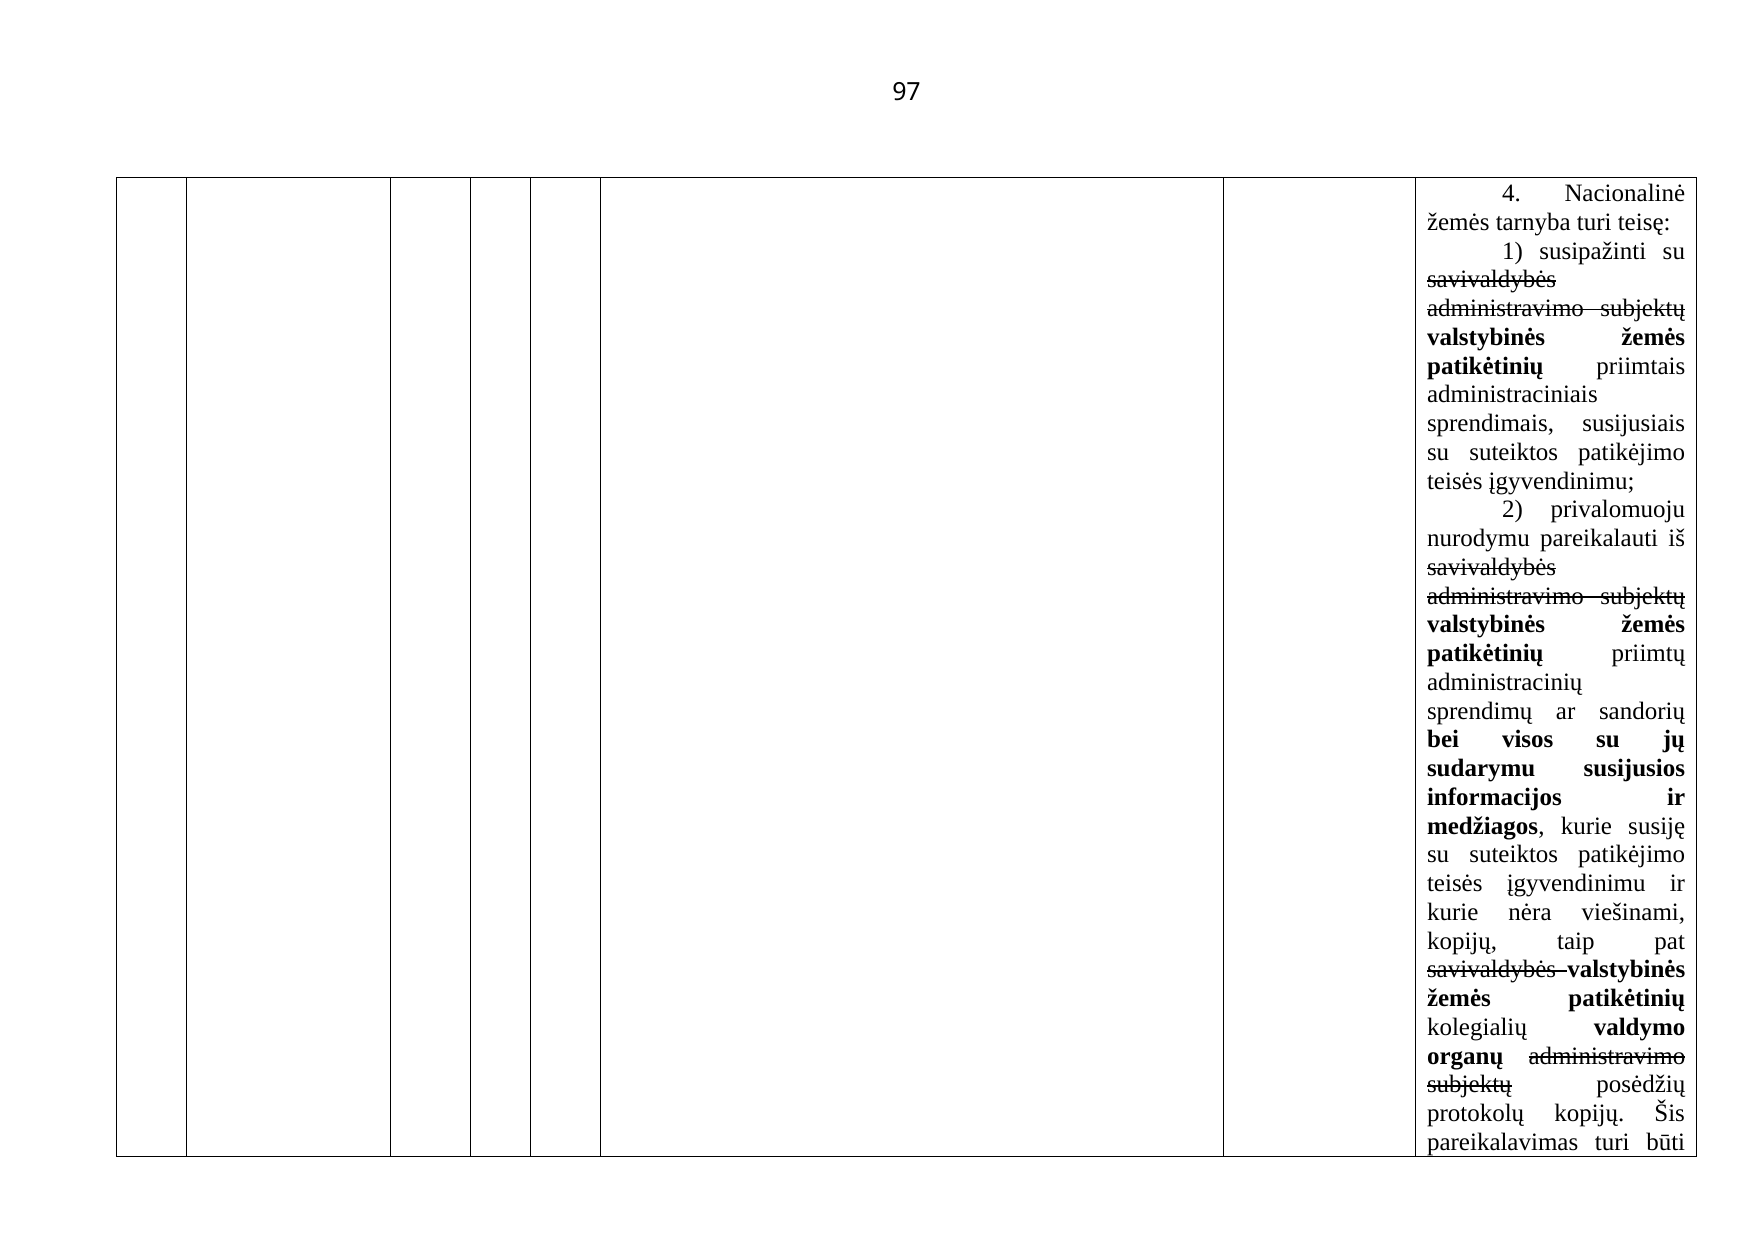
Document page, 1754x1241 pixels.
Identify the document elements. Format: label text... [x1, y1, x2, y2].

table_cell [391, 178, 470, 1156]
table_cell [1224, 178, 1415, 1156]
table_cell [471, 178, 530, 1156]
table_cell [531, 178, 600, 1156]
table_cell 4. Nacionalinė žemės tarnyba turi teisę: 1) susipažinti su savivaldybės administravimo subjektų valstybinės žemės patikėtinių priimtais administraciniais sprendimais, susijusiais su suteiktos patikėjimo teisės įgyvendinimu; 2) privalomuoju nurodymu pareikalauti iš savivaldybės administravimo subjektų valstybinės žemės patikėtinių priimtų administracinių sprendimų ar sandorių bei visos su jų sudarymu susijusios informacijos ir medžiagos, kurie susiję su suteiktos patikėjimo teisės įgyvendinimu ir kurie nėra viešinami, kopijų, taip pat savivaldybės valstybinės žemės patikėtinių kolegialių valdymo organų administravimo subjektų posėdžių protokolų kopijų. Šis pareikalavimas turi būti [1416, 178, 1696, 1156]
table_cell [187, 178, 390, 1156]
table_cell [117, 178, 186, 1156]
table_cell [601, 178, 1223, 1156]
